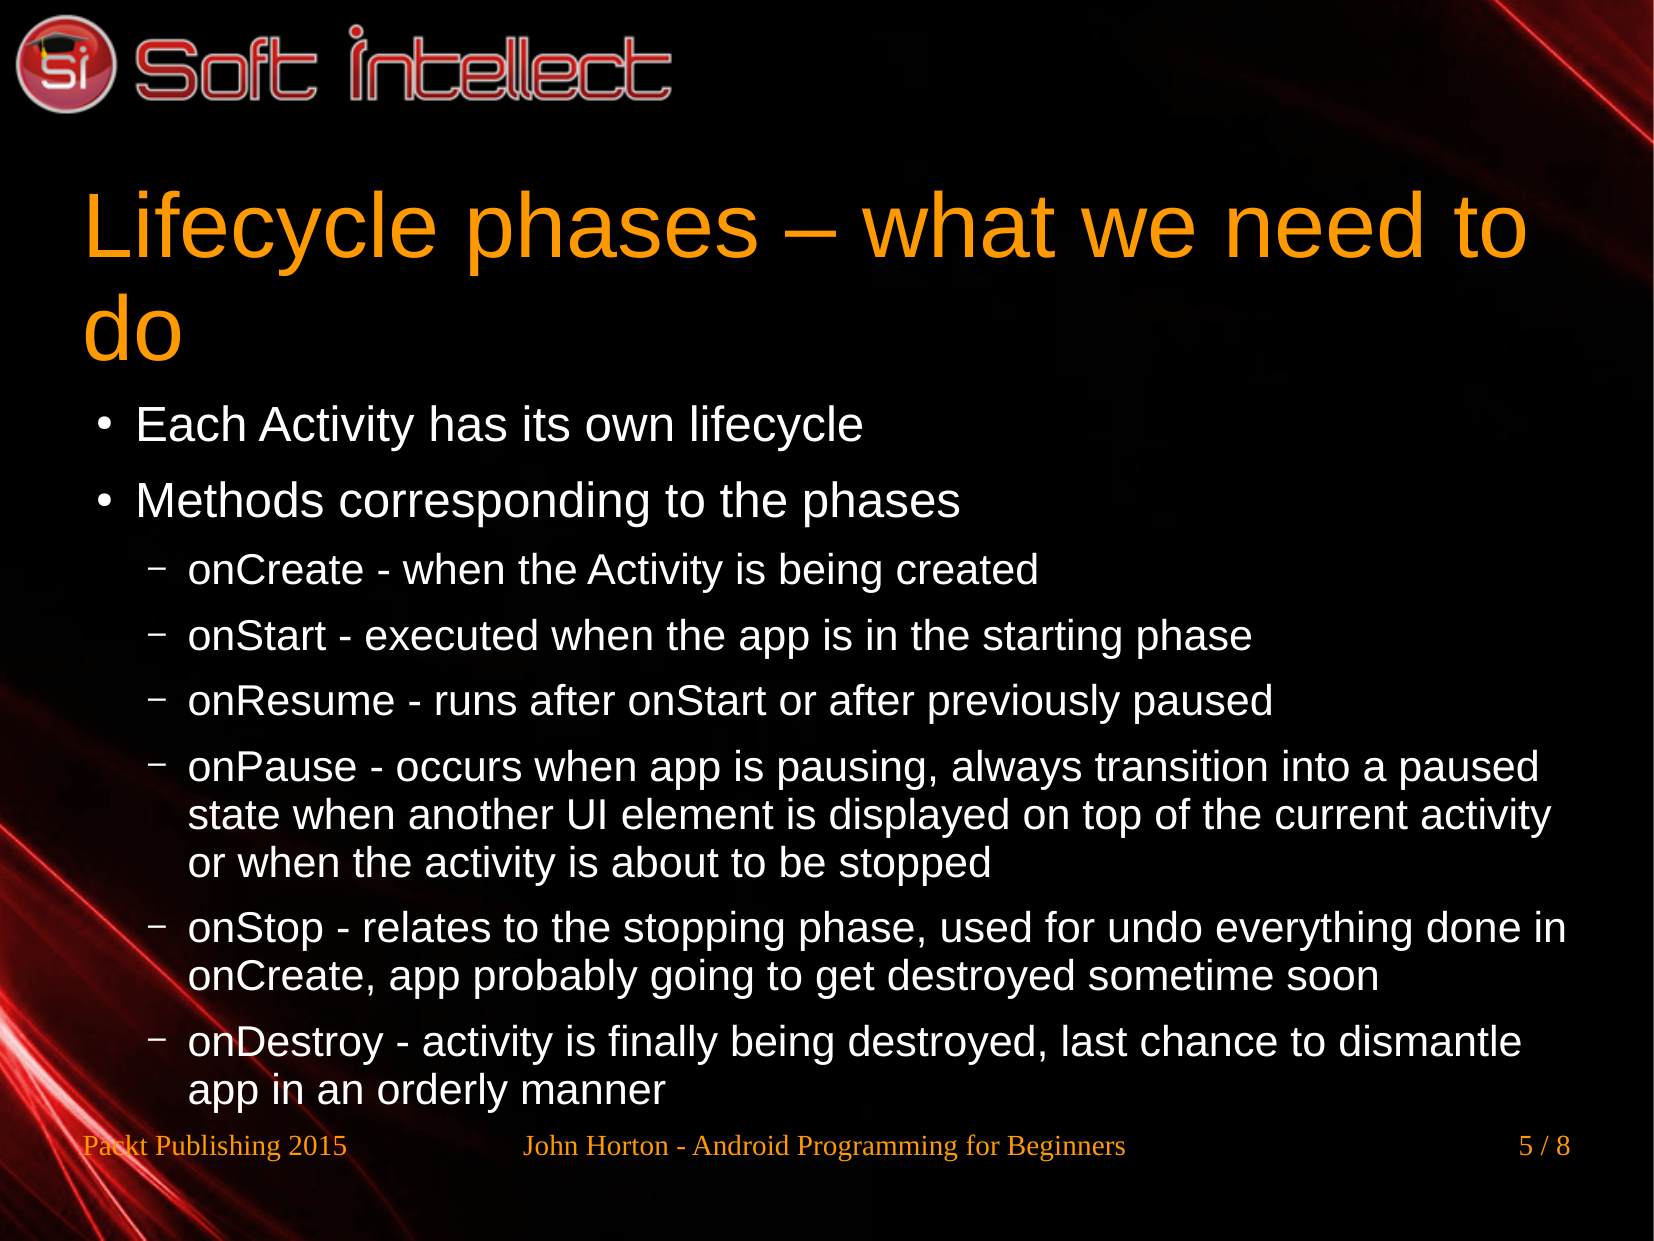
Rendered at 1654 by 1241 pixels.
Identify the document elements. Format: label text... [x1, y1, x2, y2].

title Lifecycle phases – what we need to do [82, 173, 1571, 381]
list Each Activity has its own lifecycle Methods corresponding to the phases onCreate - when the Activity is being created onStart - executed when the app is in the starting phase onResume - runs after onStart or after previously paused onPause - occurs when app is pausing, always transition into a paused state when another UI element is displayed on top of the current activity or when the activity is about to be stopped onStop - relates to the stopping phase, used for undo everything done in onCreate, app probably going to get destroyed sometime soon onDestroy - activity is finally being destroyed, last chance to dismantle app in an orderly manner [82, 396, 1571, 1116]
picture [0, 0, 1654, 1241]
